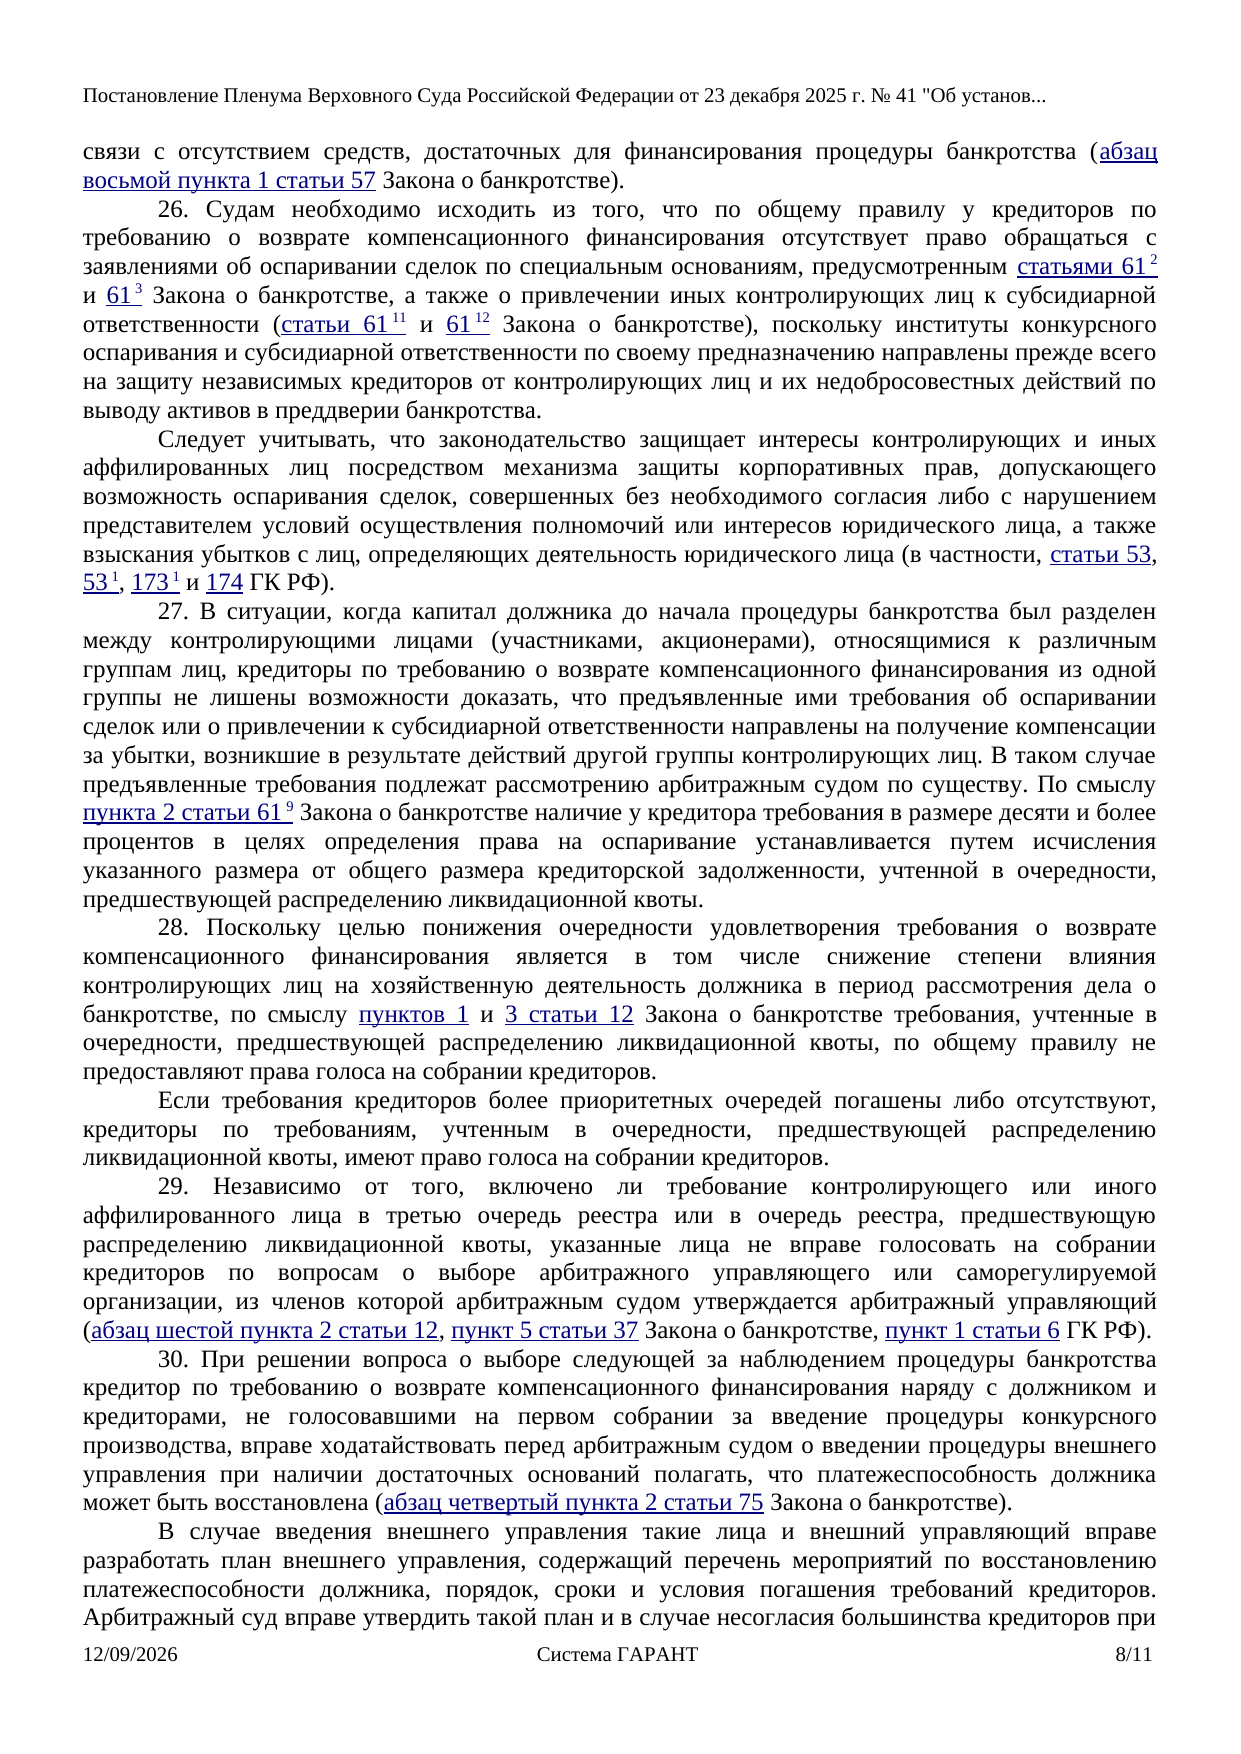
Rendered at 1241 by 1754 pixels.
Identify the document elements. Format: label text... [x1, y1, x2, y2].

text 28. Поскольку целью понижения очередности удовлетворения требования о возврате компенсационного финансирования является в том числе снижение степени влияния контролирующих лиц на хозяйственную деятельность должника в период рассмотрения дела о банкротстве, по смыслу пунктов 1 и 3 статьи 12 Закона о банкротстве требования, учтенные в очередности, предшествующей распределению ликвидационной квоты, по общему правилу не предоставляют права голоса на собрании кредиторов. [83, 912, 1157, 1085]
text 26. Судам необходимо исходить из того, что по общему правилу у кредиторов по требованию о возврате компенсационного финансирования отсутствует право обращаться с заявлениями об оспаривании сделок по специальным основаниям, предусмотренным статьями 61 2 и 61 3 Закона о банкротстве, а также о привлечении иных контролирующих лиц к субсидиарной ответственности (статьи 61 11 и 61 12 Закона о банкротстве), поскольку институты конкурсного оспаривания и субсидиарной ответственности по своему предназначению направлены прежде всего на защиту независимых кредиторов от контролирующих лиц и их недобросовестных действий по выводу активов в преддверии банкротства. [83, 194, 1157, 424]
text В случае введения внешнего управления такие лица и внешний управляющий вправе разработать план внешнего управления, содержащий перечень мероприятий по восстановлению платежеспособности должника, порядок, сроки и условия погашения требований кредиторов. Арбитражный суд вправе утвердить такой план и в случае несогласия большинства кредиторов при [83, 1516, 1157, 1631]
text Следует учитывать, что законодательство защищает интересы контролирующих и иных аффилированных лиц посредством механизма защиты корпоративных прав, допускающего возможность оспаривания сделок, совершенных без необходимого согласия либо с нарушением представителем условий осуществления полномочий или интересов юридического лица, а также взыскания убытков с лиц, определяющих деятельность юридического лица (в частности, статьи 53, 53 1, 173 1 и 174 ГК РФ). [83, 424, 1157, 596]
text Если требования кредиторов более приоритетных очередей погашены либо отсутствуют, кредиторы по требованиям, учтенным в очередности, предшествующей распределению ликвидационной квоты, имеют право голоса на собрании кредиторов. [83, 1085, 1157, 1171]
text 30. При решении вопроса о выборе следующей за наблюдением процедуры банкротства кредитор по требованию о возврате компенсационного финансирования наряду с должником и кредиторами, не голосовавшими на первом собрании за введение процедуры конкурсного производства, вправе ходатайствовать перед арбитражным судом о введении процедуры внешнего управления при наличии достаточных оснований полагать, что платежеспособность должника может быть восстановлена (абзац четвертый пункта 2 статьи 75 Закона о банкротстве). [83, 1344, 1157, 1516]
text 27. В ситуации, когда капитал должника до начала процедуры банкротства был разделен между контролирующими лицами (участниками, акционерами), относящимися к различным группам лиц, кредиторы по требованию о возврате компенсационного финансирования из одной группы не лишены возможности доказать, что предъявленные ими требования об оспаривании сделок или о привлечении к субсидиарной ответственности направлены на получение компенсации за убытки, возникшие в результате действий другой группы контролирующих лиц. В таком случае предъявленные требования подлежат рассмотрению арбитражным судом по существу. По смыслу пункта 2 статьи 61 9 Закона о банкротстве наличие у кредитора требования в размере десяти и более процентов в целях определения права на оспаривание устанавливается путем исчисления указанного размера от общего размера кредиторской задолженности, учтенной в очередности, предшествующей распределению ликвидационной квоты. [83, 596, 1157, 912]
text связи с отсутствием средств, достаточных для финансирования процедуры банкротства (абзац восьмой пункта 1 статьи 57 Закона о банкротстве). [83, 136, 1157, 194]
text 29. Независимо от того, включено ли требование контролирующего или иного аффилированного лица в третью очередь реестра или в очередь реестра, предшествующую распределению ликвидационной квоты, указанные лица не вправе голосовать на собрании кредиторов по вопросам о выборе арбитражного управляющего или саморегулируемой организации, из членов которой арбитражным судом утверждается арбитражный управляющий (абзац шестой пункта 2 статьи 12, пункт 5 статьи 37 Закона о банкротстве, пункт 1 статьи 6 ГК РФ). [83, 1171, 1157, 1344]
